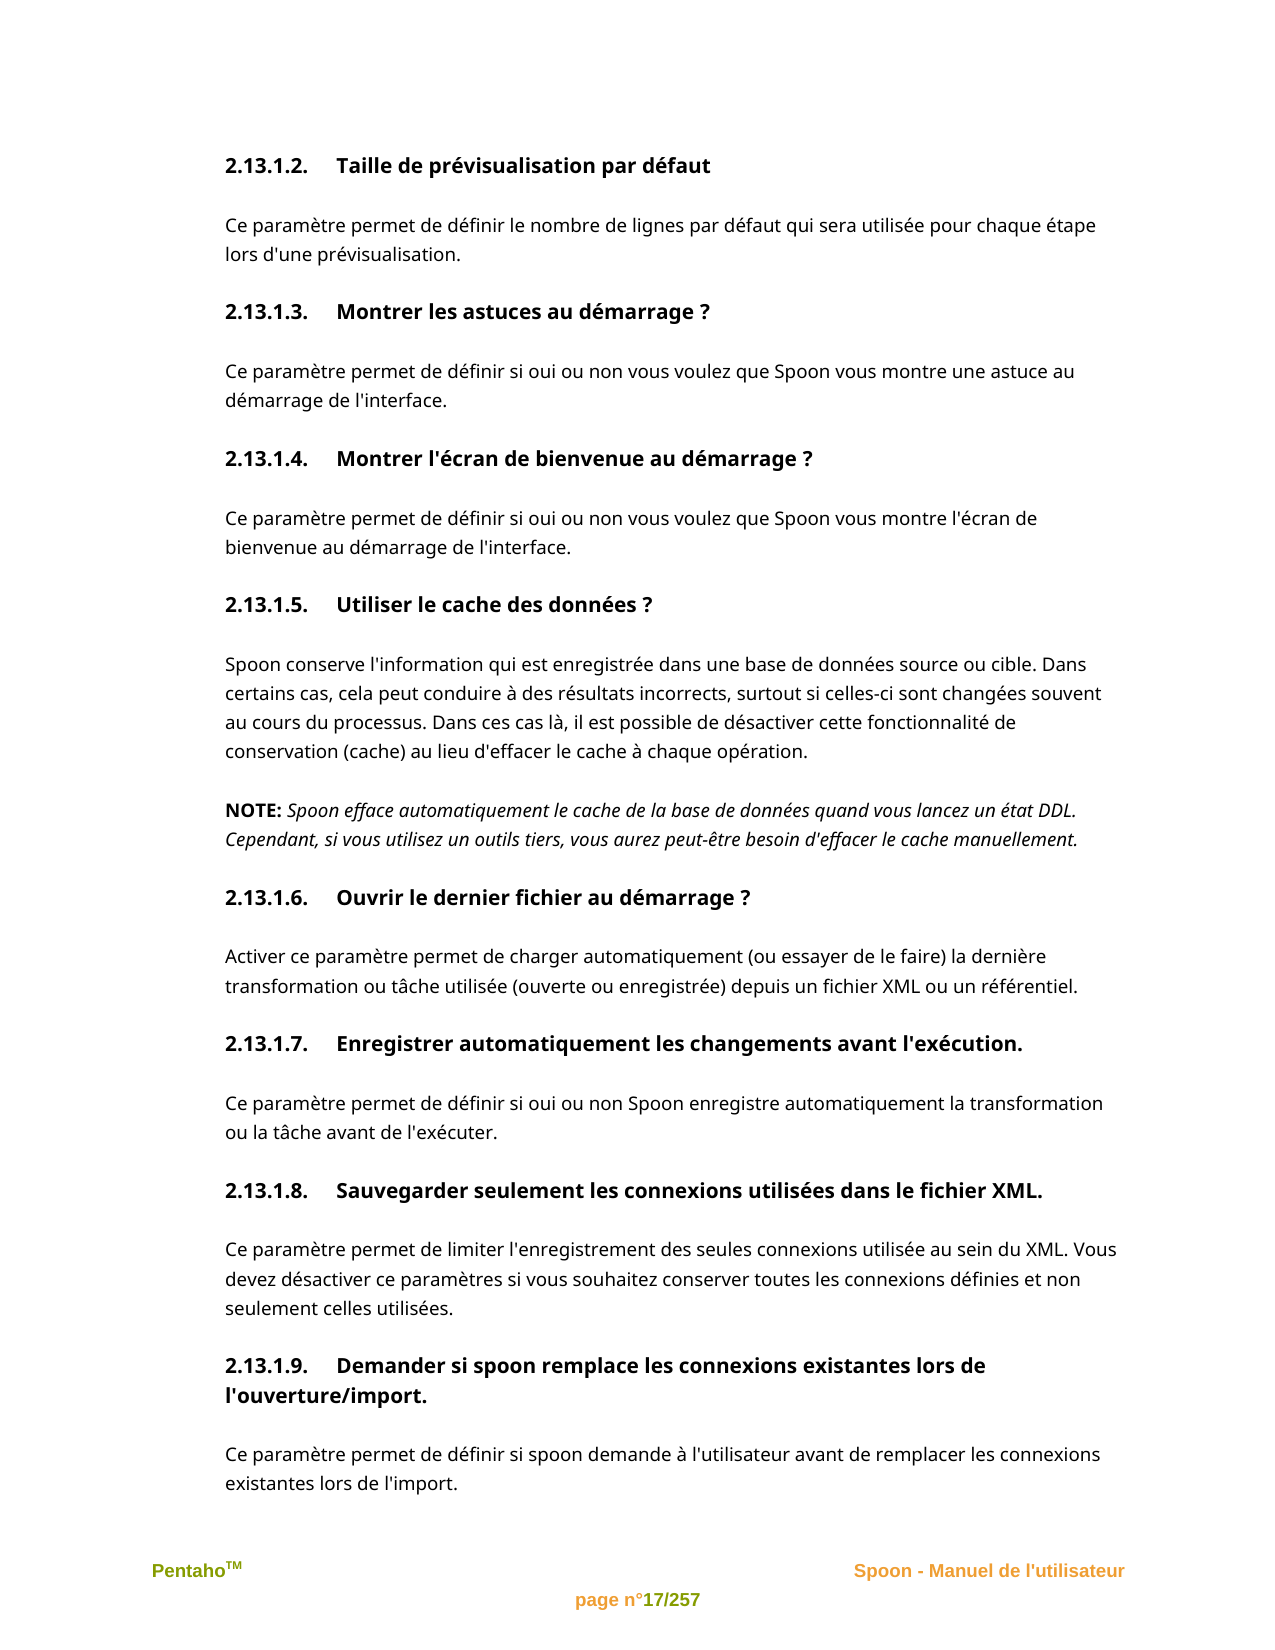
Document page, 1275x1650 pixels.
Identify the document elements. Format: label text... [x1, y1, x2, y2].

text NOTE: Spoon efface automatiquement le cache de la base de données quand vous lancez un état DDL. Cependant, si vous utilisez un outils tiers, vous aurez peut-être besoin d'effacer le cache manuellement. [225, 794, 1125, 852]
text Ce paramètre permet de définir si spoon demande à l'utilisateur avant de remplacer les connexions existantes lors de l'import. [225, 1438, 1125, 1497]
text Ce paramètre permet de définir le nombre de lignes par défaut qui sera utilisée pour chaque étape lors d'une prévisualisation. [225, 209, 1125, 267]
subtitle Montrer l'écran de bienvenue au démarrage ? [225, 443, 1125, 472]
text Activer ce paramètre permet de charger automatiquement (ou essayer de le faire) la dernière transformation ou tâche utilisée (ouverte ou enregistrée) depuis un fichier XML ou un référentiel. [225, 941, 1125, 999]
text Ce paramètre permet de limiter l'enregistrement des seules connexions utilisée au sein du XML. Vous devez désactiver ce paramètres si vous souhaitez conserver toutes les connexions définies et non seulement celles utilisées. [225, 1233, 1125, 1321]
subtitle Sauvegarder seulement les connexions utilisées dans le fichier XML. [225, 1175, 1125, 1204]
subtitle Ouvrir le dernier fichier au démarrage ? [225, 882, 1125, 911]
text Spoon conserve l'information qui est enregistrée dans une base de données source ou cible. Dans certains cas, cela peut conduire à des résultats incorrects, surtout si celles-ci sont changées souvent au cours du processus. Dans ces cas là, il est possible de désactiver cette fonctionnalité de conservation (cache) au lieu d'effacer le cache à chaque opération. [225, 648, 1125, 765]
text Ce paramètre permet de définir si oui ou non Spoon enregistre automatiquement la transformation ou la tâche avant de l'exécuter. [225, 1087, 1125, 1145]
subtitle Taille de prévisualisation par défaut [225, 150, 1125, 179]
subtitle Utiliser le cache des données ? [225, 589, 1125, 618]
subtitle Enregistrer automatiquement les changements avant l'exécution. [225, 1028, 1125, 1058]
subtitle Demander si spoon remplace les connexions existantes lors de l'ouverture/import. [225, 1351, 1125, 1409]
text Ce paramètre permet de définir si oui ou non vous voulez que Spoon vous montre l'écran de bienvenue au démarrage de l'interface. [225, 502, 1125, 560]
subtitle Montrer les astuces au démarrage ? [225, 296, 1125, 326]
text Ce paramètre permet de définir si oui ou non vous voulez que Spoon vous montre une astuce au démarrage de l'interface. [225, 355, 1125, 413]
